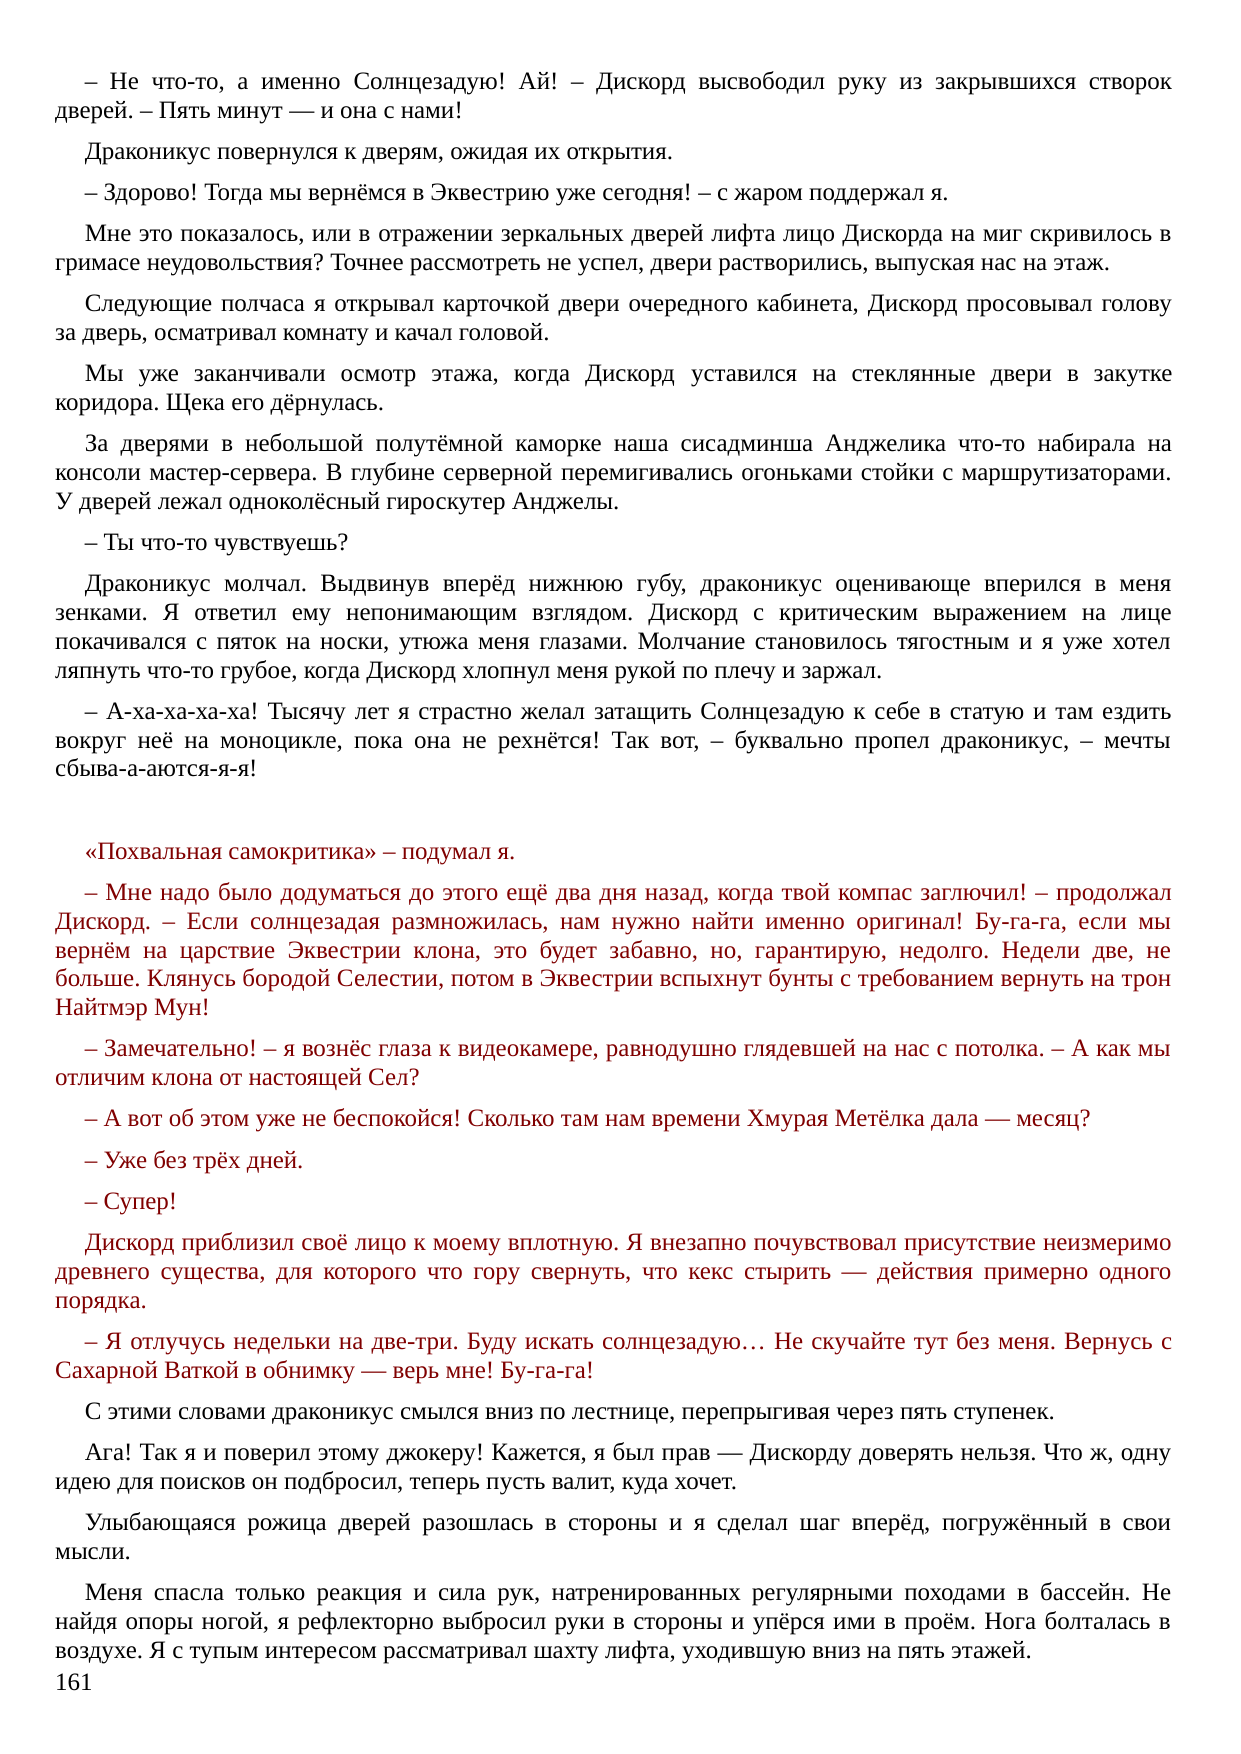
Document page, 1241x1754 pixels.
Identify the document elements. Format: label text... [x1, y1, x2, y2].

text Драконикус молчал. Выдвинув вперёд нижнюю губу, драконикус оценивающе вперился в меня зенками. Я ответил ему непонимающим взглядом. Дискорд с критическим выражением на лице покачивался с пяток на носки, утюжа меня глазами. Молчание становилось тягостным и я уже хотел ляпнуть что-то грубое, когда Дискорд хлопнул меня рукой по плечу и заржал. [55, 568, 1173, 683]
text Драконикус повернулся к дверям, ожидая их открытия. [55, 136, 1173, 165]
text – Ты что-то чувствуешь? [55, 527, 1173, 556]
text «Похвальная самокритика» – подумал я. [55, 836, 1173, 865]
text – Уже без трёх дней. [55, 1145, 1173, 1173]
text Улыбающаяся рожица дверей разошлась в стороны и я сделал шаг вперёд, погружённый в свои мысли. [55, 1507, 1173, 1565]
text – Замечательно! – я вознёс глаза к видеокамере, равнодушно глядевшей на нас с потолка. – А как мы отличим клона от настоящей Сел? [55, 1033, 1173, 1091]
text – Супер! [55, 1186, 1173, 1215]
text Мы уже заканчивали осмотр этажа, когда Дискорд уставился на стеклянные двери в закутке коридора. Щека его дёрнулась. [55, 358, 1173, 416]
text Ага! Так я и поверил этому джокеру! Кажется, я был прав — Дискорду доверять нельзя. Что ж, одну идею для поисков он подбросил, теперь пусть валит, куда хочет. [55, 1437, 1173, 1495]
text Следующие полчаса я открывал карточкой двери очередного кабинета, Дискорд просовывал голову за дверь, осматривал комнату и качал головой. [55, 288, 1173, 346]
text – А-ха-ха-ха-ха! Тысячу лет я страстно желал затащить Солнцезадую к себе в статую и там ездить вокруг неё на моноцикле, пока она не рехнётся! Так вот, – буквально пропел драконикус, – мечты сбыва-а-аются-я-я! [55, 696, 1173, 782]
text За дверями в небольшой полутёмной каморке наша сисадминша Анджелика что-то набирала на консоли мастер-сервера. В глубине серверной перемигивались огоньками стойки с маршрутизаторами. У дверей лежал одноколёсный гироскутер Анджелы. [55, 428, 1173, 515]
text Мне это показалось, или в отражении зеркальных дверей лифта лицо Дискорда на миг скривилось в гримасе неудовольствия? Точнее рассмотреть не успел, двери растворились, выпуская нас на этаж. [55, 218, 1173, 276]
text С этими словами драконикус смылся вниз по лестнице, перепрыгивая через пять ступенек. [55, 1396, 1173, 1425]
text – Я отлучусь недельки на две-три. Буду искать солнцезадую… Не скучайте тут без меня. Вернусь с Сахарной Ваткой в обнимку — верь мне! Бу-га-га! [55, 1326, 1173, 1383]
text Дискорд приблизил своё лицо к моему вплотную. Я внезапно почувствовал присутствие неизмеримо древнего существа, для которого что гору свернуть, что кекс стырить — действия примерно одного порядка. [55, 1227, 1173, 1313]
text – А вот об этом уже не беспокойся! Сколько там нам времени Хмурая Метёлка дала — месяц? [55, 1103, 1173, 1132]
text – Мне надо было додуматься до этого ещё два дня назад, когда твой компас заглючил! – продолжал Дискорд. – Если солнцезадая размножилась, нам нужно найти именно оригинал! Бу-га-га, если мы вернём на царствие Эквестрии клона, это будет забавно, но, гарантирую, недолго. Недели две, не больше. Клянусь бородой Селестии, потом в Эквестрии вспыхнут бунты с требованием вернуть на трон Найтмэр Мун! [55, 877, 1173, 1021]
text – Здорово! Тогда мы вернёмся в Эквестрию уже сегодня! – с жаром поддержал я. [55, 177, 1173, 206]
text – Не что-то, а именно Солнцезадую! Ай! – Дискорд высвободил руку из закрывшихся створок дверей. – Пять минут — и она с нами! [55, 66, 1173, 123]
text Меня спасла только реакция и сила рук, натренированных регулярными походами в бассейн. Не найдя опоры ногой, я рефлекторно выбросил руки в стороны и упёрся ими в проём. Нога болталась в воздухе. Я с тупым интересом рассматривал шахту лифта, уходившую вниз на пять этажей. [55, 1577, 1173, 1663]
